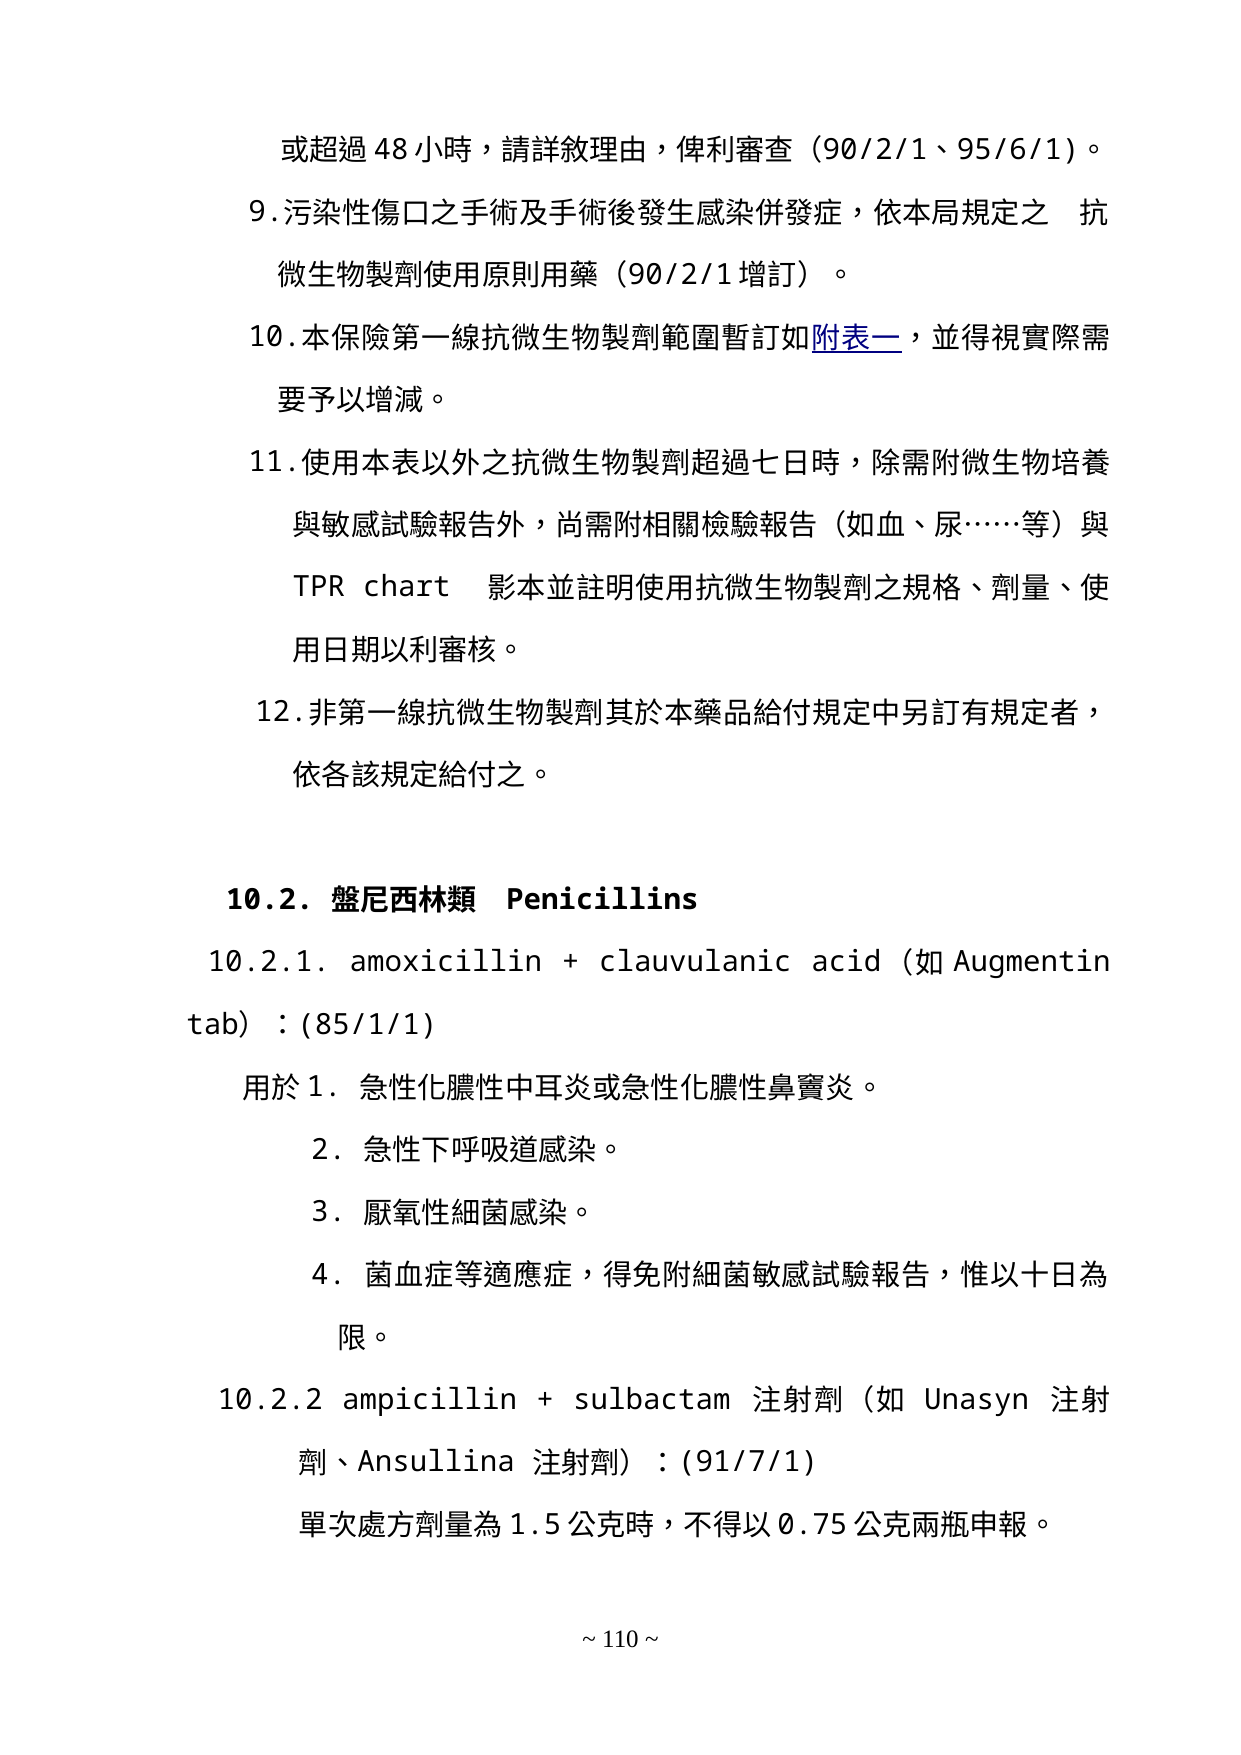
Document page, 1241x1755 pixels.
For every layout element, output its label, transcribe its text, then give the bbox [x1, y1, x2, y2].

text 12.非第一線抗微生物製劑其於本藥品給付規定中另訂有規定者，依各該規定給付之。 [255, 669, 1110, 794]
text 10.2.1. amoxicillin + clauvulanic acid（如Augmentin tab）：(85/1/1) [186, 919, 1110, 1044]
text 9.污染性傷口之手術及手術後發生感染併發症，依本局規定之 抗微生物製劑使用原則用藥（90/2/1增訂）。 [248, 169, 1110, 294]
text 單次處方劑量為1.5公克時，不得以0.75公克兩瓶申報。 [299, 1481, 1110, 1544]
text 2. 急性下呼吸道感染。 [311, 1106, 1110, 1169]
text 3. 厭氧性細菌感染。 [311, 1169, 1110, 1231]
text 10.2. 盤尼西林類 Penicillins [226, 856, 1110, 919]
text 10.2.2 ampicillin + sulbactam 注射劑（如 Unasyn 注射劑、Ansullina 注射劑）：(91/7/1) [217, 1356, 1110, 1481]
text 或超過48小時，請詳敘理由，俾利審查（90/2/1、95/6/1)。 [280, 106, 1110, 169]
text 4. 菌血症等適應症，得免附細菌敏感試驗報告，惟以十日為限。 [311, 1231, 1110, 1356]
text 11.使用本表以外之抗微生物製劑超過七日時，除需附微生物培養與敏感試驗報告外，尚需附相關檢驗報告（如血、尿……等）與 TPR chart 影本並註明使用抗微生物製劑之規格、劑量、使用日期以利審核。 [248, 419, 1110, 669]
text 用於1. 急性化膿性中耳炎或急性化膿性鼻竇炎。 [242, 1044, 1110, 1106]
text 10.本保險第一線抗微生物製劑範圍暫訂如附表一，並得視實際需要予以增減。 [248, 294, 1110, 419]
